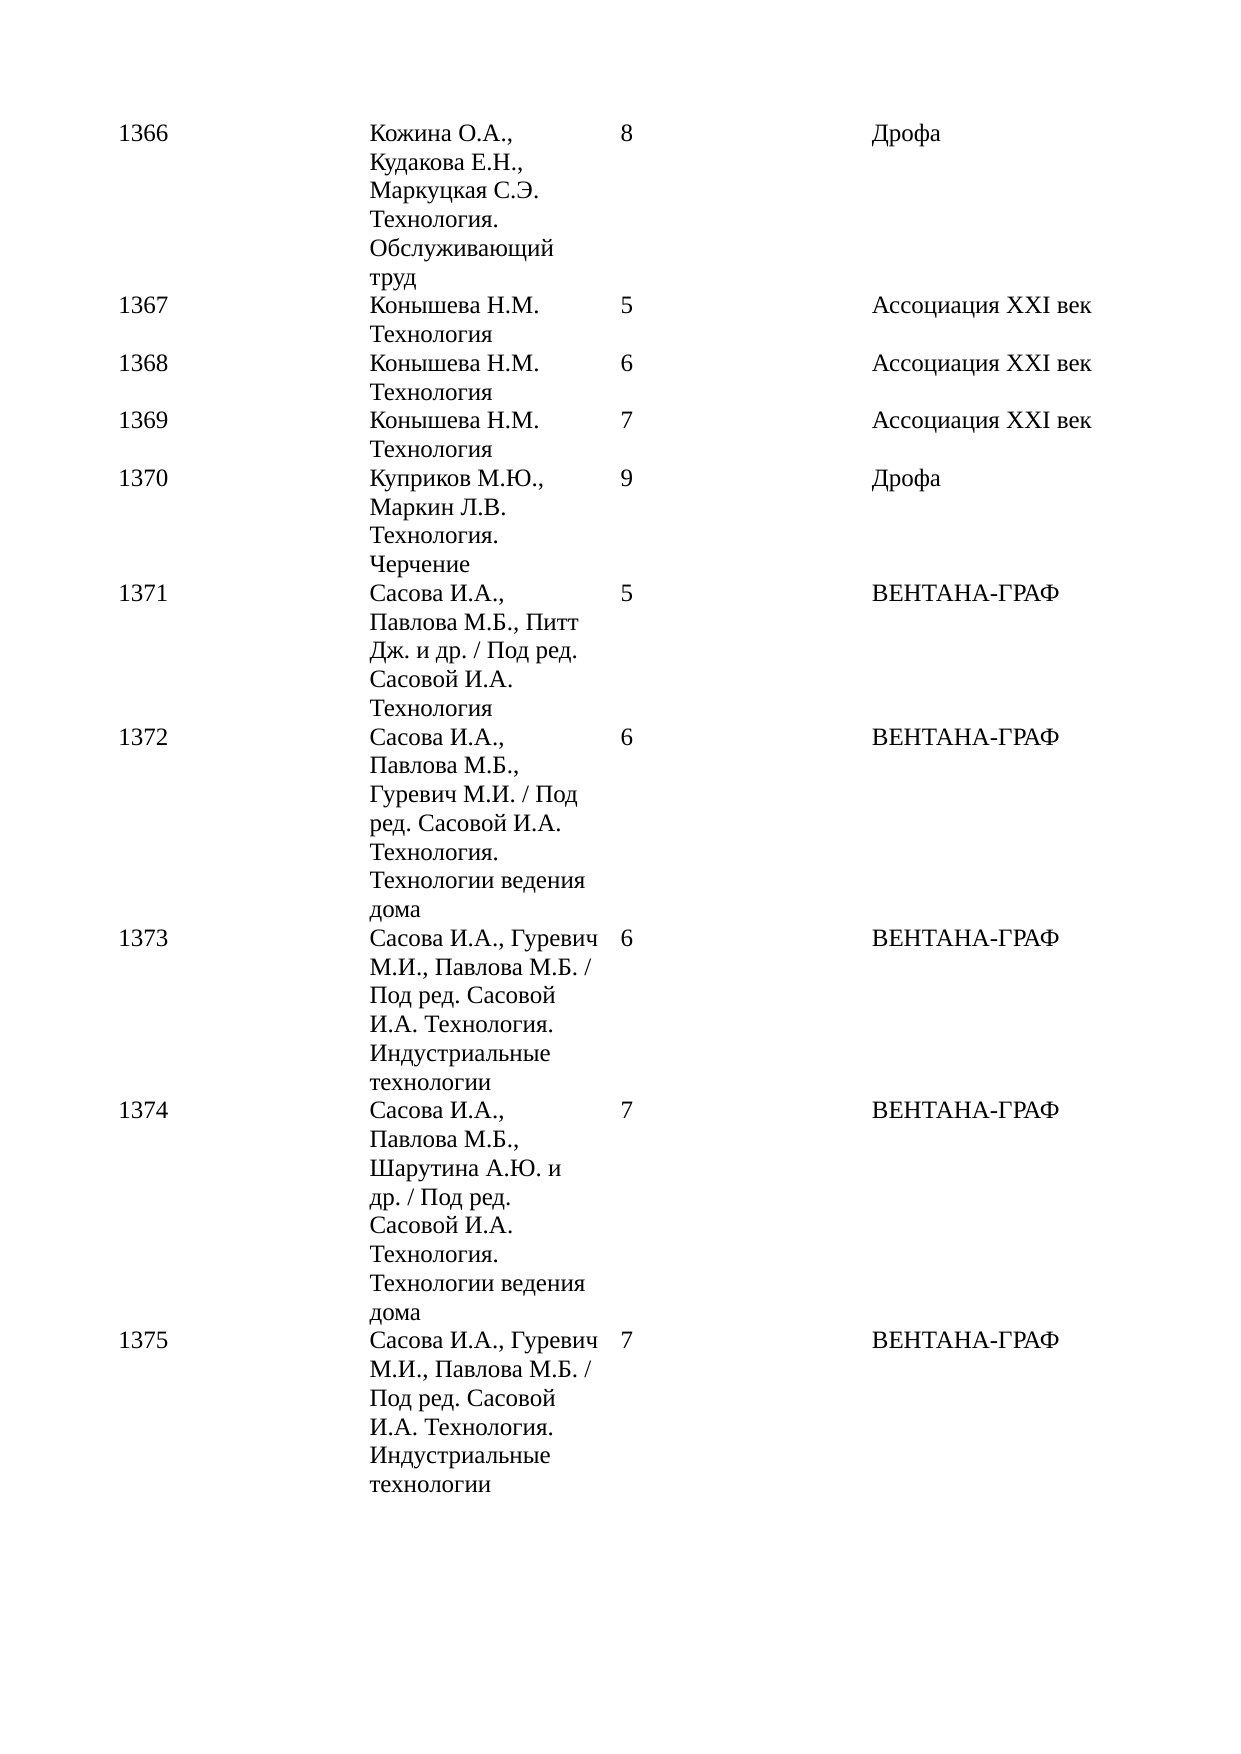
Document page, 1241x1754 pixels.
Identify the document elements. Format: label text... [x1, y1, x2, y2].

table_cell 1371 [107, 578, 358, 722]
table_cell Ассоциация ХХI век [860, 406, 1111, 463]
table_cell 7 [609, 406, 860, 463]
table_cell Сасова И.А., Павлова М.Б., Шарутина А.Ю. и др. / Под ред. Сасовой И.А. Технология. Технологии ведения дома [358, 1096, 609, 1326]
table_cell Конышева Н.М. Технология [358, 348, 609, 406]
table_cell 1374 [107, 1096, 358, 1326]
table_cell 7 [609, 1326, 860, 1498]
table_cell 1366 [107, 118, 358, 291]
table_cell 8 [609, 118, 860, 291]
table_cell Сасова И.А., Гуревич М.И., Павлова М.Б. / Под ред. Сасовой И.А. Технология. Индустриальные технологии [358, 923, 609, 1096]
table_cell Кожина О.А., Кудакова Е.Н., Маркуцкая С.Э. Технология. Обслуживающий труд [358, 118, 609, 291]
table_cell 5 [609, 578, 860, 722]
table_cell 5 [609, 291, 860, 348]
table_cell Конышева Н.М. Технология [358, 291, 609, 348]
table_cell 7 [609, 1096, 860, 1326]
table_cell Конышева Н.М. Технология [358, 406, 609, 463]
table_cell 6 [609, 722, 860, 923]
table_cell Куприков М.Ю., Маркин Л.В. Технология. Черчение [358, 463, 609, 578]
table_cell 9 [609, 463, 860, 578]
table_cell 1369 [107, 406, 358, 463]
table_cell 1372 [107, 722, 358, 923]
table_cell ВЕНТАНА-ГРАФ [860, 1326, 1111, 1498]
table_cell Ассоциация ХХI век [860, 291, 1111, 348]
table_cell 1373 [107, 923, 358, 1096]
table_cell 1370 [107, 463, 358, 578]
table_cell 6 [609, 923, 860, 1096]
table_cell 6 [609, 348, 860, 406]
table_cell 1367 [107, 291, 358, 348]
table_cell ВЕНТАНА-ГРАФ [860, 722, 1111, 923]
table_cell ВЕНТАНА-ГРАФ [860, 1096, 1111, 1326]
table_cell 1368 [107, 348, 358, 406]
table_cell 1375 [107, 1326, 358, 1498]
table_cell Дрофа [860, 118, 1111, 291]
table_cell Ассоциация ХХI век [860, 348, 1111, 406]
table_cell Сасова И.А., Гуревич М.И., Павлова М.Б. / Под ред. Сасовой И.А. Технология. Индустриальные технологии [358, 1326, 609, 1498]
table_cell Сасова И.А., Павлова М.Б., Гуревич М.И. / Под ред. Сасовой И.А. Технология. Технологии ведения дома [358, 722, 609, 923]
table_cell Сасова И.А., Павлова М.Б., Питт Дж. и др. / Под ред. Сасовой И.А. Технология [358, 578, 609, 722]
table_cell ВЕНТАНА-ГРАФ [860, 578, 1111, 722]
table_cell Дрофа [860, 463, 1111, 578]
table_cell ВЕНТАНА-ГРАФ [860, 923, 1111, 1096]
